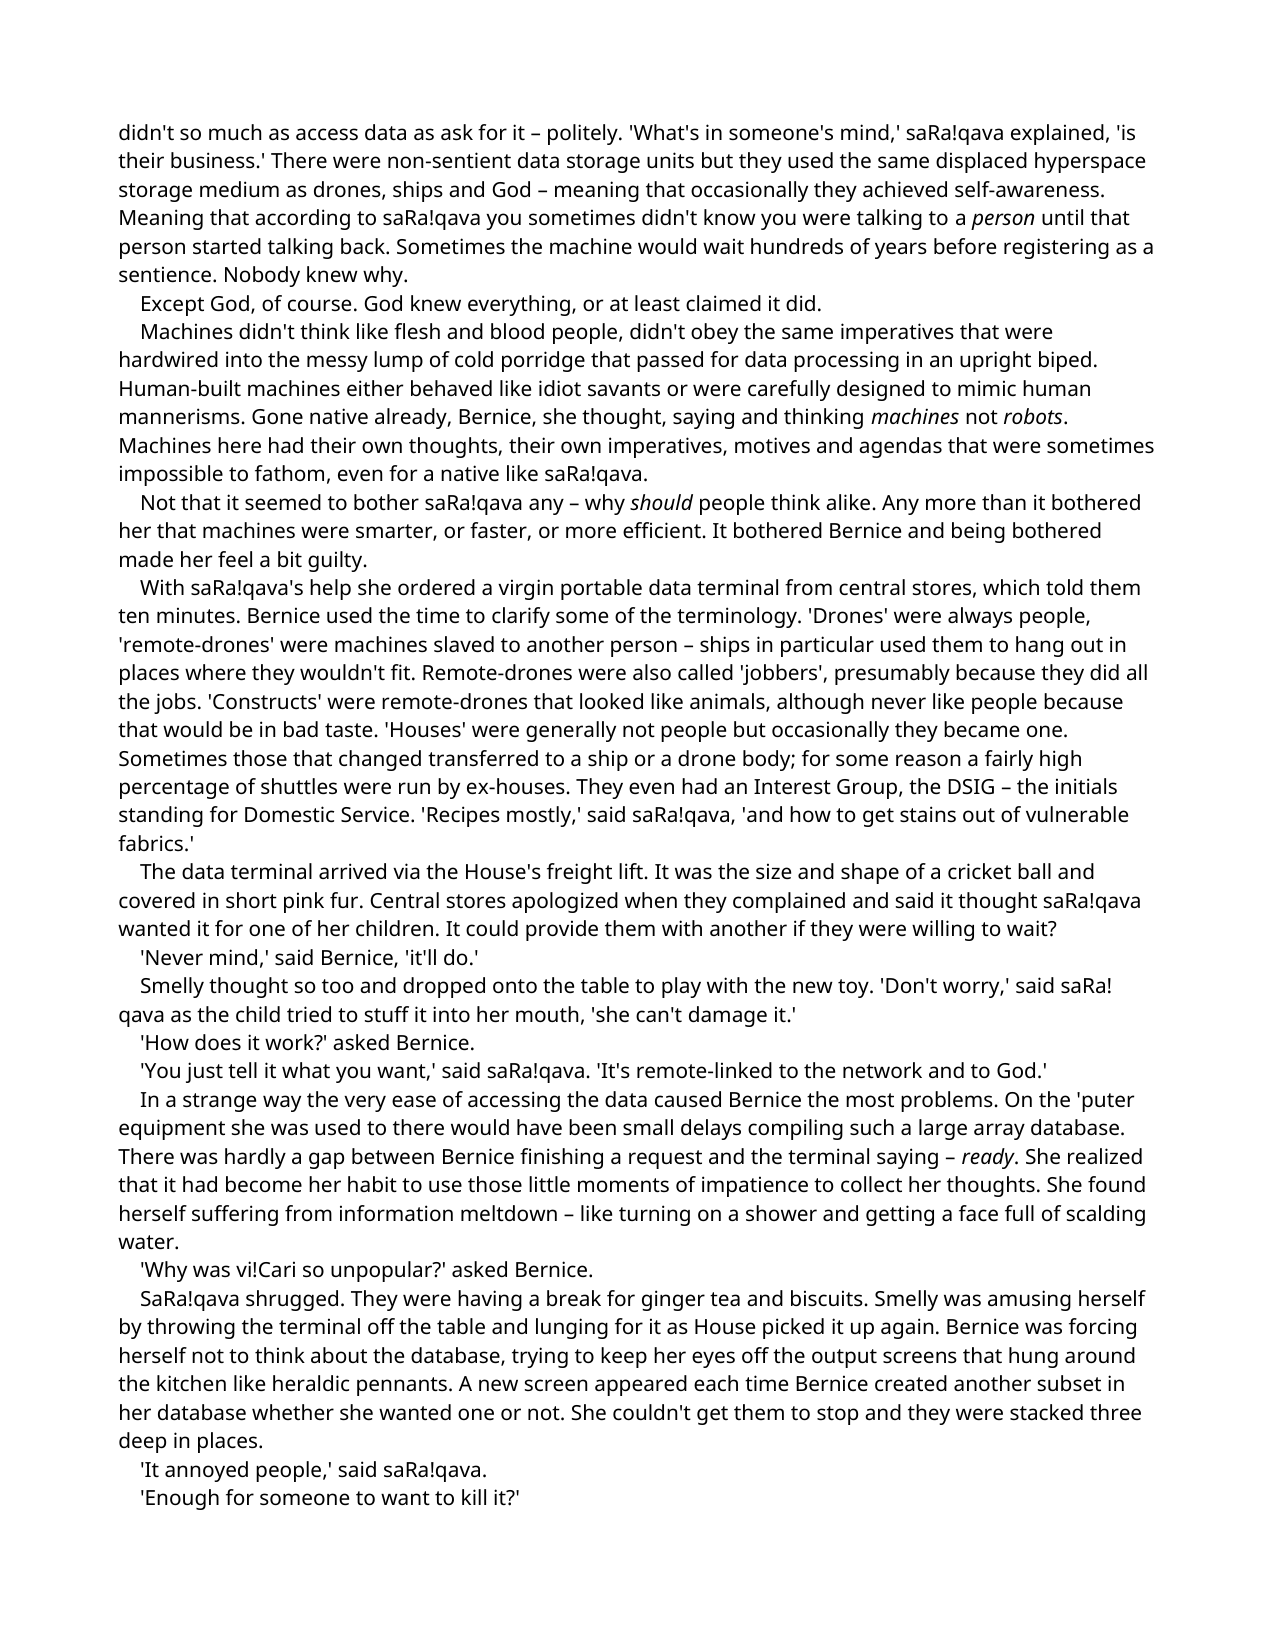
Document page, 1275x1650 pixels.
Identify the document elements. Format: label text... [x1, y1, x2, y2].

text didn't so much as access data as ask for it – politely. 'What's in someone's mind,' saRa!qava explained, 'is their business.' There were non-sentient data storage units but they used the same displaced hyperspace storage medium as drones, ships and God – meaning that occasionally they achieved self-awareness. Meaning that according to saRa!qava you sometimes didn't know you were talking to a person until that person started talking back. Sometimes the machine would wait hundreds of years before registering as a sentience. Nobody knew why. [118, 118, 1157, 289]
text With saRa!qava's help she ordered a virgin portable data terminal from central stores, which told them ten minutes. Bernice used the time to clarify some of the terminology. 'Drones' were always people, 'remote-drones' were machines slaved to another person – ships in particular used them to hang out in places where they wouldn't fit. Remote-drones were also called 'jobbers', presumably because they did all the jobs. 'Constructs' were remote-drones that looked like animals, although never like people because that would be in bad taste. 'Houses' were generally not people but occasionally they became one. Sometimes those that changed transferred to a ship or a drone body; for some reason a fairly high percentage of shuttles were run by ex-houses. They even had an Interest Group, the DSIG – the initials standing for Domestic Service. 'Recipes mostly,' said saRa!qava, 'and how to get stains out of vulnerable fabrics.' [118, 573, 1157, 857]
text 'You just tell it what you want,' said saRa!qava. 'It's remote-linked to the network and to God.' [118, 1057, 1157, 1085]
text 'Why was vi!Cari so unpopular?' asked Bernice. [118, 1256, 1157, 1284]
text 'Enough for someone to want to kill it?' [118, 1483, 1157, 1512]
text 'Never mind,' said Bernice, 'it'll do.' [118, 943, 1157, 971]
text 'How does it work?' asked Bernice. [118, 1028, 1157, 1057]
text 'It annoyed people,' said saRa!qava. [118, 1455, 1157, 1483]
text Except God, of course. God knew everything, or at least claimed it did. [118, 289, 1157, 317]
text The data terminal arrived via the House's freight lift. It was the size and shape of a cricket ball and covered in short pink fur. Central stores apologized when they complained and said it thought saRa!qava wanted it for one of her children. It could provide them with another if they were willing to wait? [118, 857, 1157, 943]
text In a strange way the very ease of accessing the data caused Bernice the most problems. On the 'puter equipment she was used to there would have been small delays compiling such a large array database. There was hardly a gap between Bernice finishing a request and the terminal saying – ready. She realized that it had become her habit to use those little moments of impatience to collect her thoughts. She found herself suffering from information meltdown – like turning on a shower and getting a face full of scalding water. [118, 1085, 1157, 1256]
text Machines didn't think like flesh and blood people, didn't obey the same imperatives that were hardwired into the messy lump of cold porridge that passed for data processing in an upright biped. Human-built machines either behaved like idiot savants or were carefully designed to mimic human mannerisms. Gone native already, Bernice, she thought, saying and thinking machines not robots. Machines here had their own thoughts, their own imperatives, motives and agendas that were sometimes impossible to fathom, even for a native like saRa!qava. [118, 317, 1157, 488]
text SaRa!qava shrugged. They were having a break for ginger tea and biscuits. Smelly was amusing herself by throwing the terminal off the table and lunging for it as House picked it up again. Bernice was forcing herself not to think about the database, trying to keep her eyes off the output screens that hung around the kitchen like heraldic pennants. A new screen appeared each time Bernice created another subset in her database whether she wanted one or not. She couldn't get them to stop and they were stacked three deep in places. [118, 1284, 1157, 1455]
text Smelly thought so too and dropped onto the table to play with the new toy. 'Don't worry,' said saRa!qava as the child tried to stuff it into her mouth, 'she can't damage it.' [118, 971, 1157, 1028]
text Not that it seemed to bother saRa!qava any – why should people think alike. Any more than it bothered her that machines were smarter, or faster, or more efficient. It bothered Bernice and being bothered made her feel a bit guilty. [118, 488, 1157, 573]
